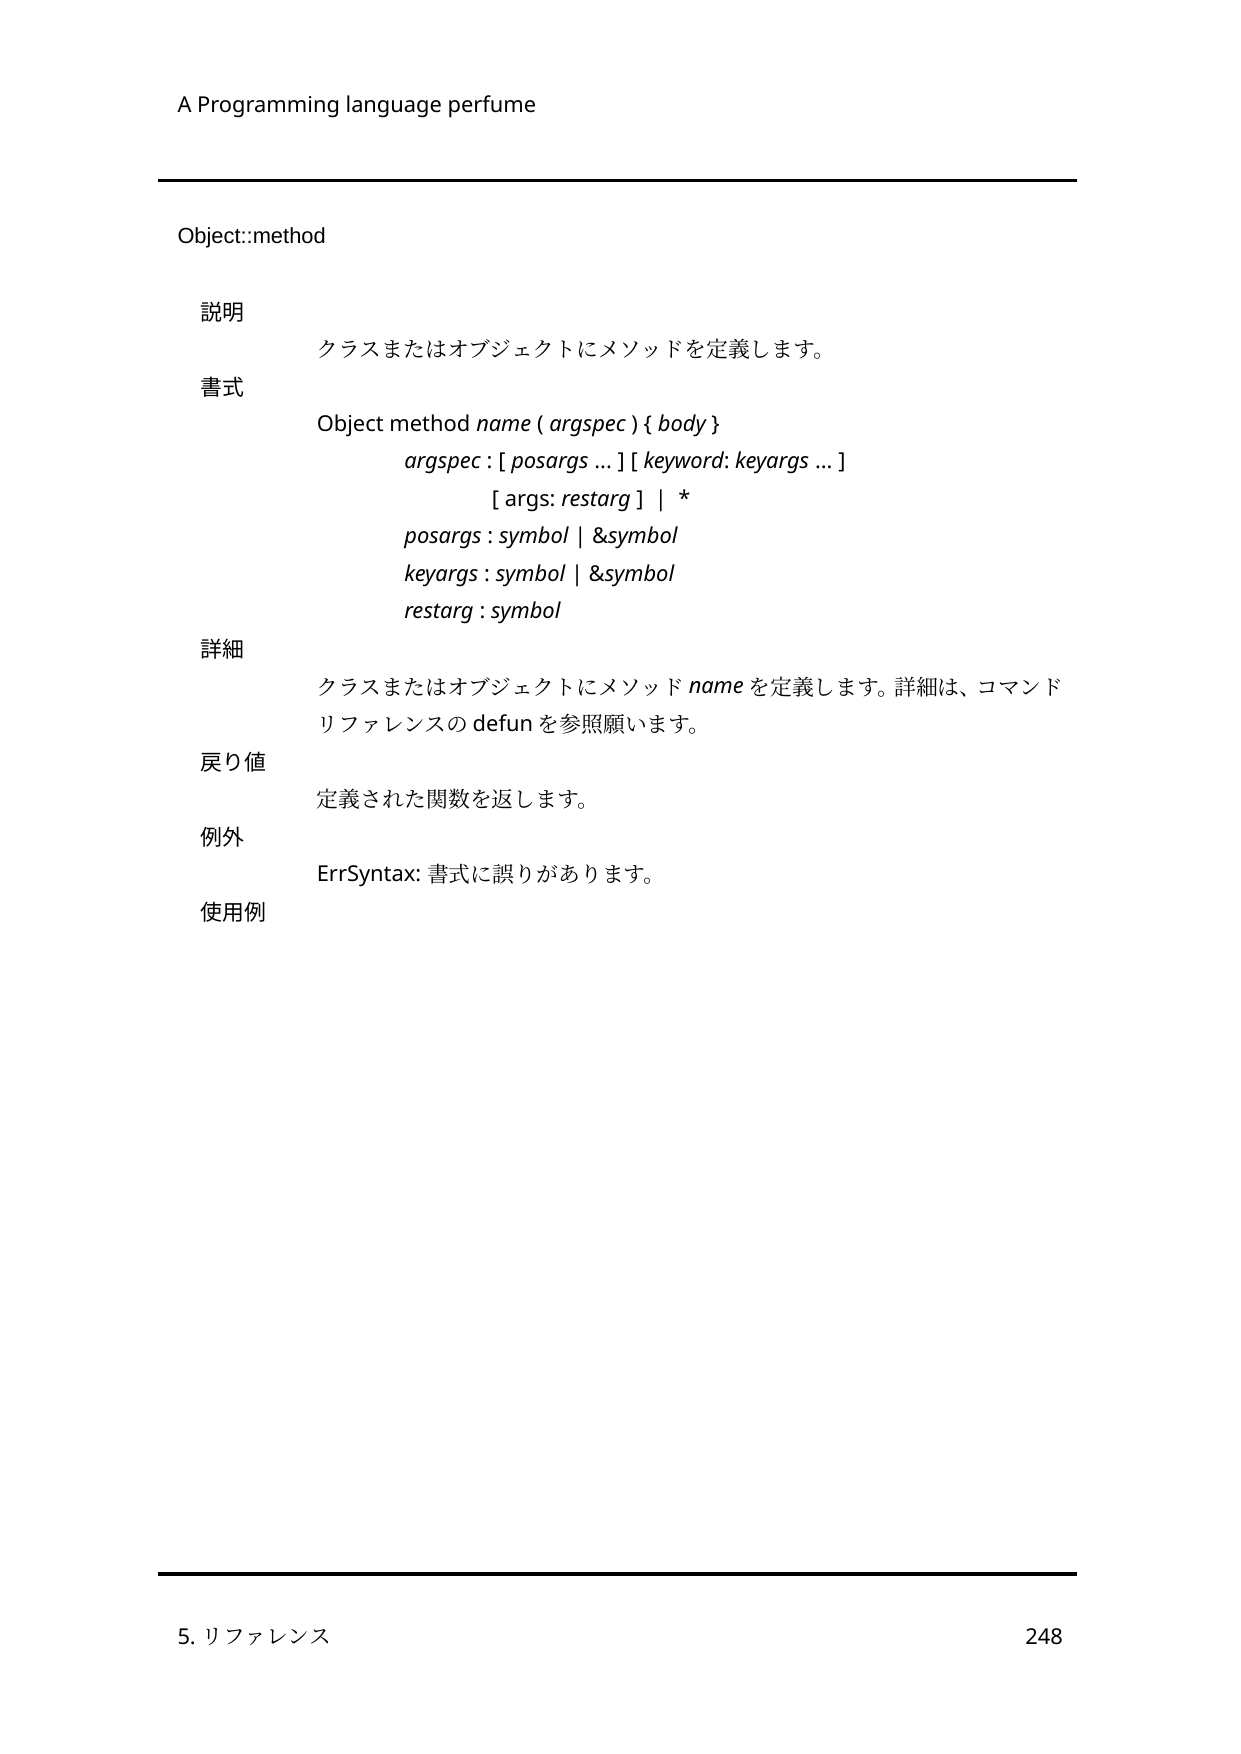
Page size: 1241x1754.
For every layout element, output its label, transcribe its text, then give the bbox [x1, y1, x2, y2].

table_cell クラスまたはオブジェクトにメソッドnameを定義します。詳細は、コマンドリファレンスのdefunを参照願います。 [317, 629, 1063, 742]
table_cell 定義された関数を返します。 [317, 742, 1063, 817]
table_cell ErrSyntax: 書式に誤りがあります。 [317, 817, 1063, 892]
table_cell 例外 [200, 817, 317, 892]
table_cell 詳細 [200, 629, 317, 742]
table_cell 戻り値 [200, 742, 317, 817]
table_cell 書式 [200, 367, 317, 629]
table_header クラスまたはオブジェクトにメソッドを定義します。 [317, 292, 1063, 367]
table_cell [317, 892, 1063, 967]
subtitle Object::method [177, 217, 1063, 254]
table_cell 使用例 [200, 892, 317, 967]
table_header 説明 [200, 292, 317, 367]
table_cell Object method name ( argspec ) { body } argspec : [ posargs ... ] [ keyword: keyargs ... ] [ args: restarg ] | * posargs : symbol | &symbol keyargs : symbol | &symbol restarg : symbol [317, 367, 1063, 629]
